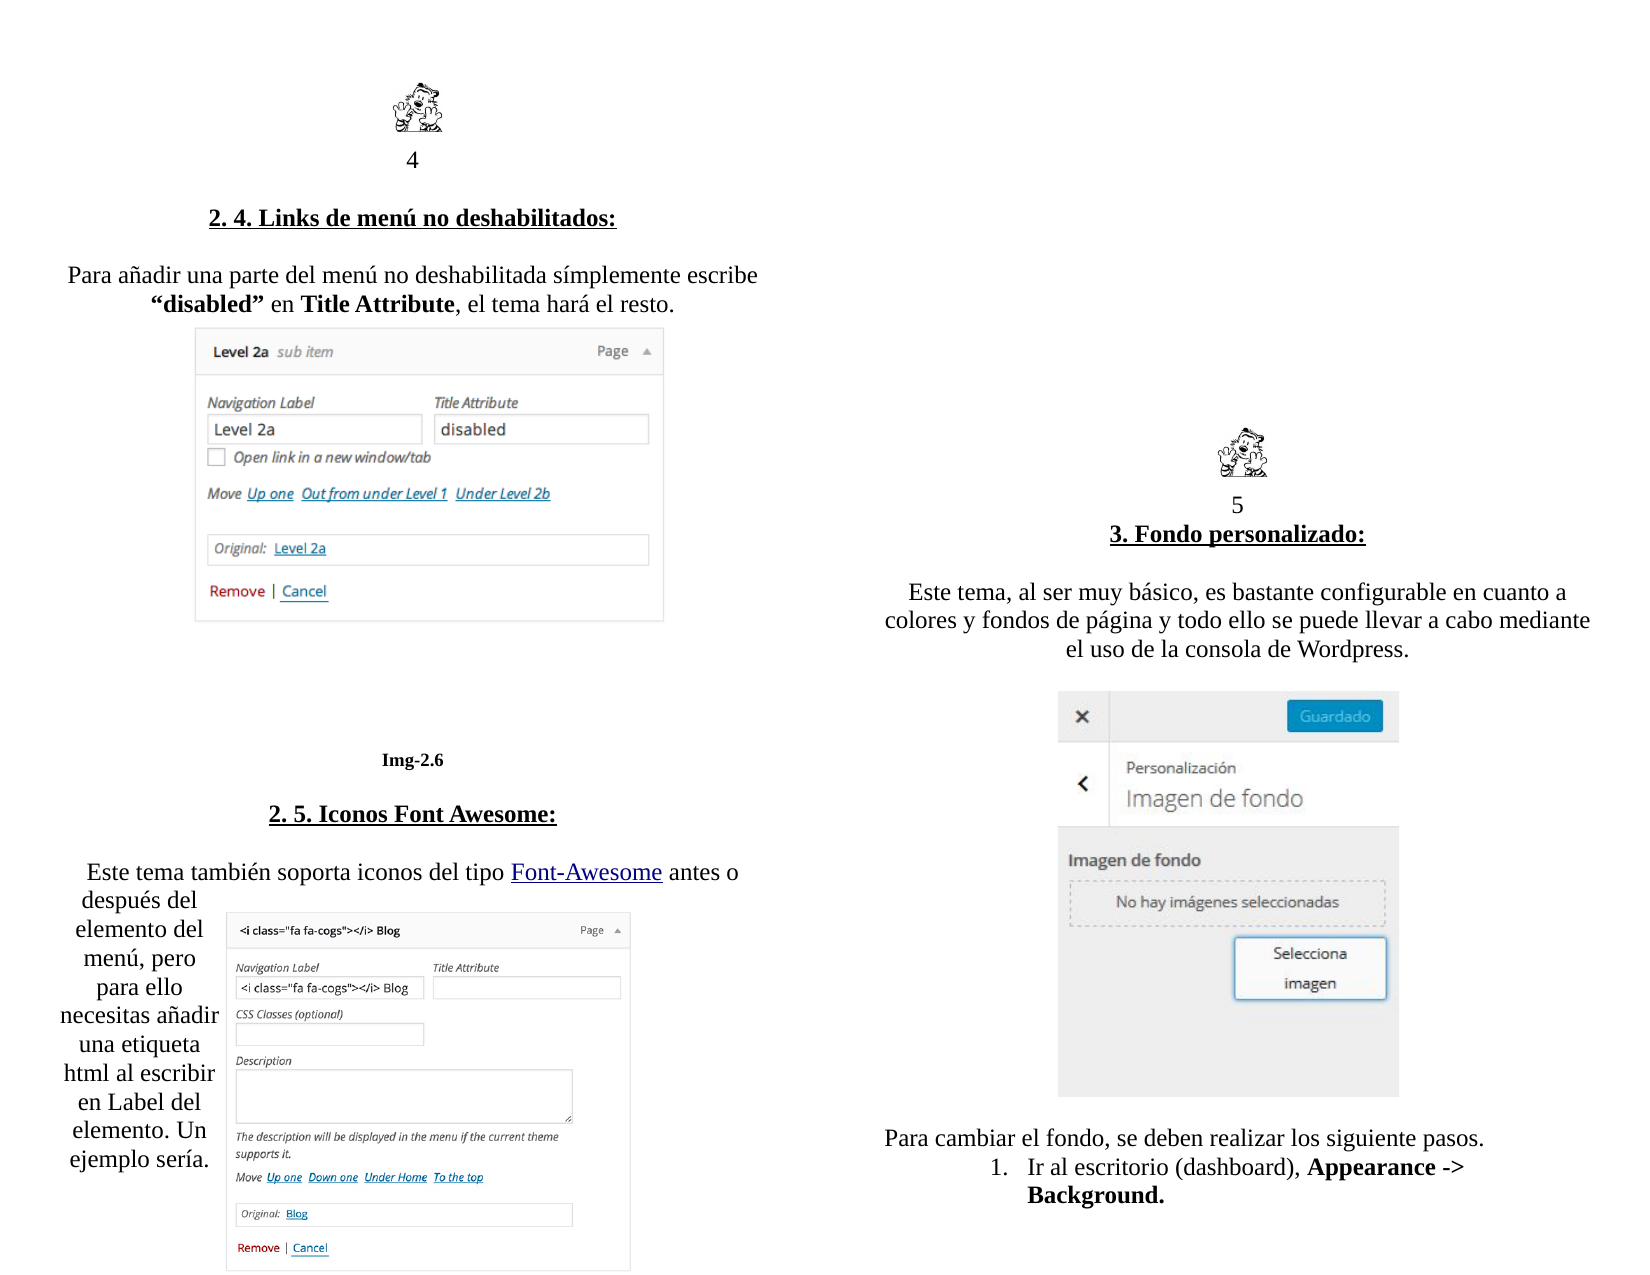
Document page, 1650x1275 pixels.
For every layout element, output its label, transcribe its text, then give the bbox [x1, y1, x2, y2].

text Para añadir una parte del menú no deshabilitada símplemente escribe “disabled” en Title Attribute, el tema hará el resto. [59, 260, 766, 318]
text 3. Fondo personalizado: [884, 519, 1591, 548]
text 2. 5. Iconos Font Awesome: [59, 799, 766, 828]
text 5 [884, 490, 1591, 519]
text 2. 4. Links de menú no deshabilitados: [59, 203, 766, 232]
text 4 [59, 145, 766, 174]
picture [1217, 427, 1268, 477]
picture [219, 907, 639, 1275]
picture [1057, 691, 1400, 1097]
text Este tema también soporta iconos del tipo Font-Awesome antes o después del elemento del menú, pero para ello necesitas añadir una etiqueta html al escribir en Label del elemento. Un ejemplo sería. [59, 857, 766, 1173]
picture [392, 82, 443, 132]
text Para cambiar el fondo, se deben realizar los siguiente pasos. [884, 1123, 1591, 1152]
text Img-2.6 [59, 749, 766, 771]
picture [187, 322, 672, 634]
text Este tema, al ser muy básico, es bastante configurable en cuanto a colores y fondos de página y todo ello se puede llevar a cabo mediante el uso de la consola de Wordpress. [884, 577, 1591, 663]
list Ir al escritorio (dashboard), Appearance -> Background. [989, 1152, 1591, 1209]
